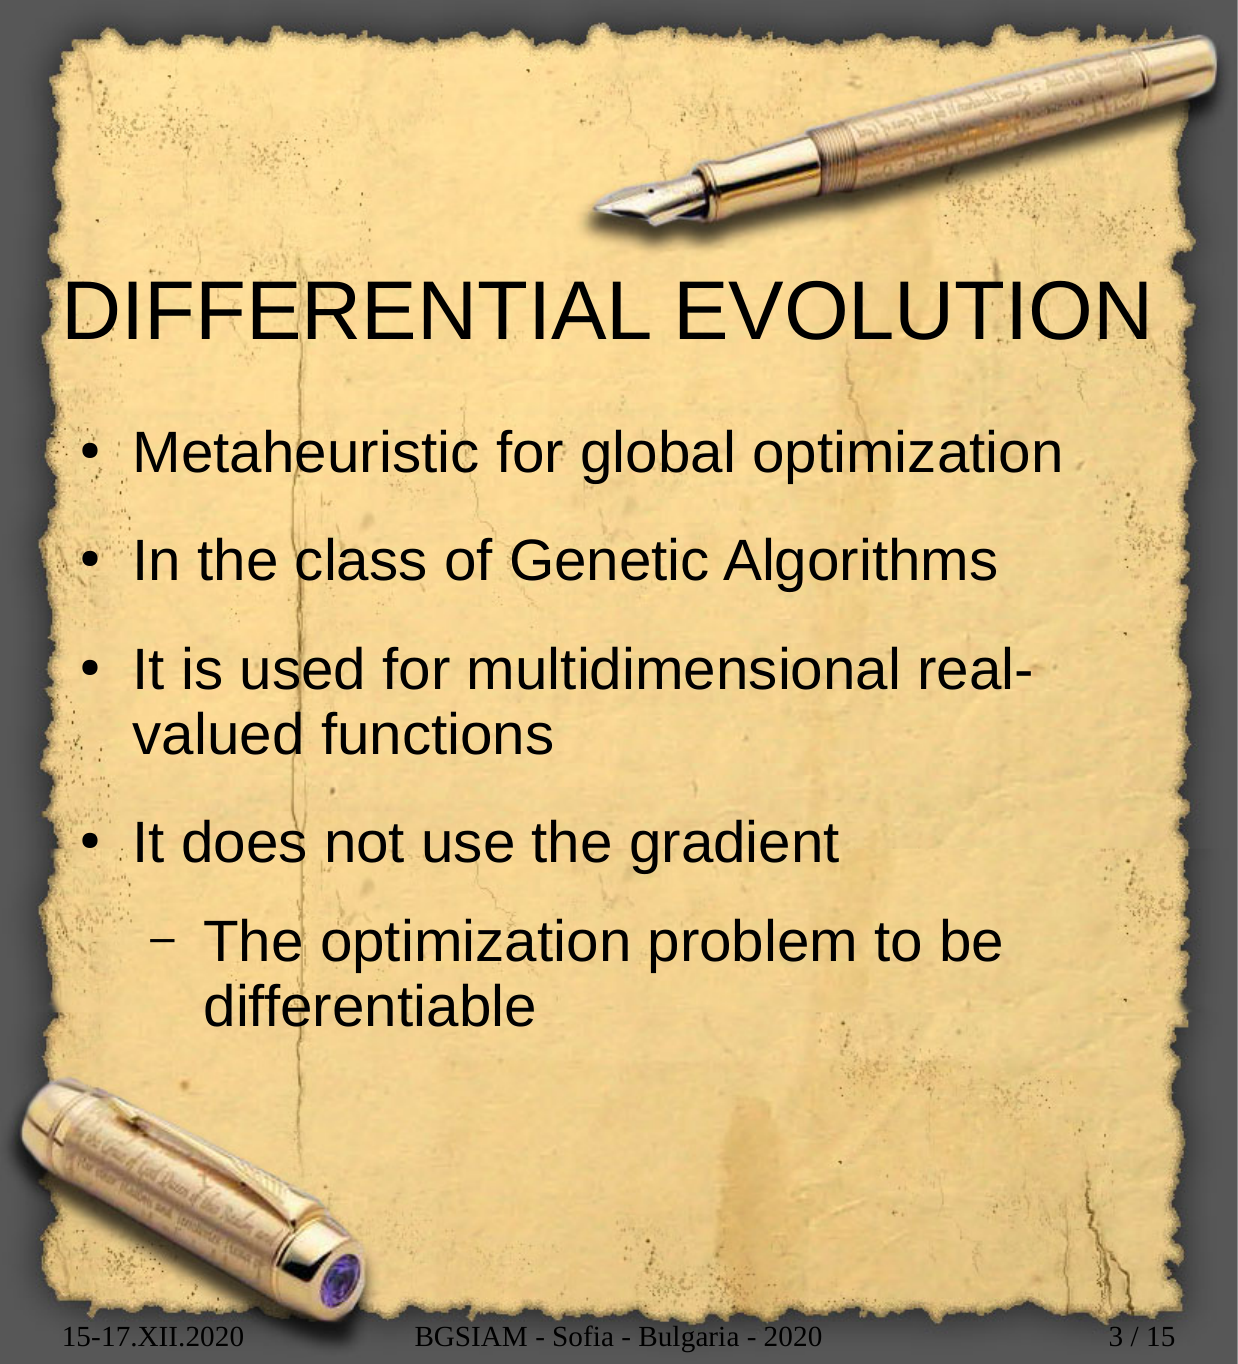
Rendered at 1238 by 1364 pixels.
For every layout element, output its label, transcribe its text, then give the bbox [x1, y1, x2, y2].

title Differential Evolution [61, 239, 1176, 383]
list Metaheuristic for global optimization In the class of Genetic Algorithms It is used for multidimensional real-valued functions It does not use the gradient The optimization problem to be differentiable [61, 420, 1176, 1110]
picture [0, 0, 1238, 1364]
